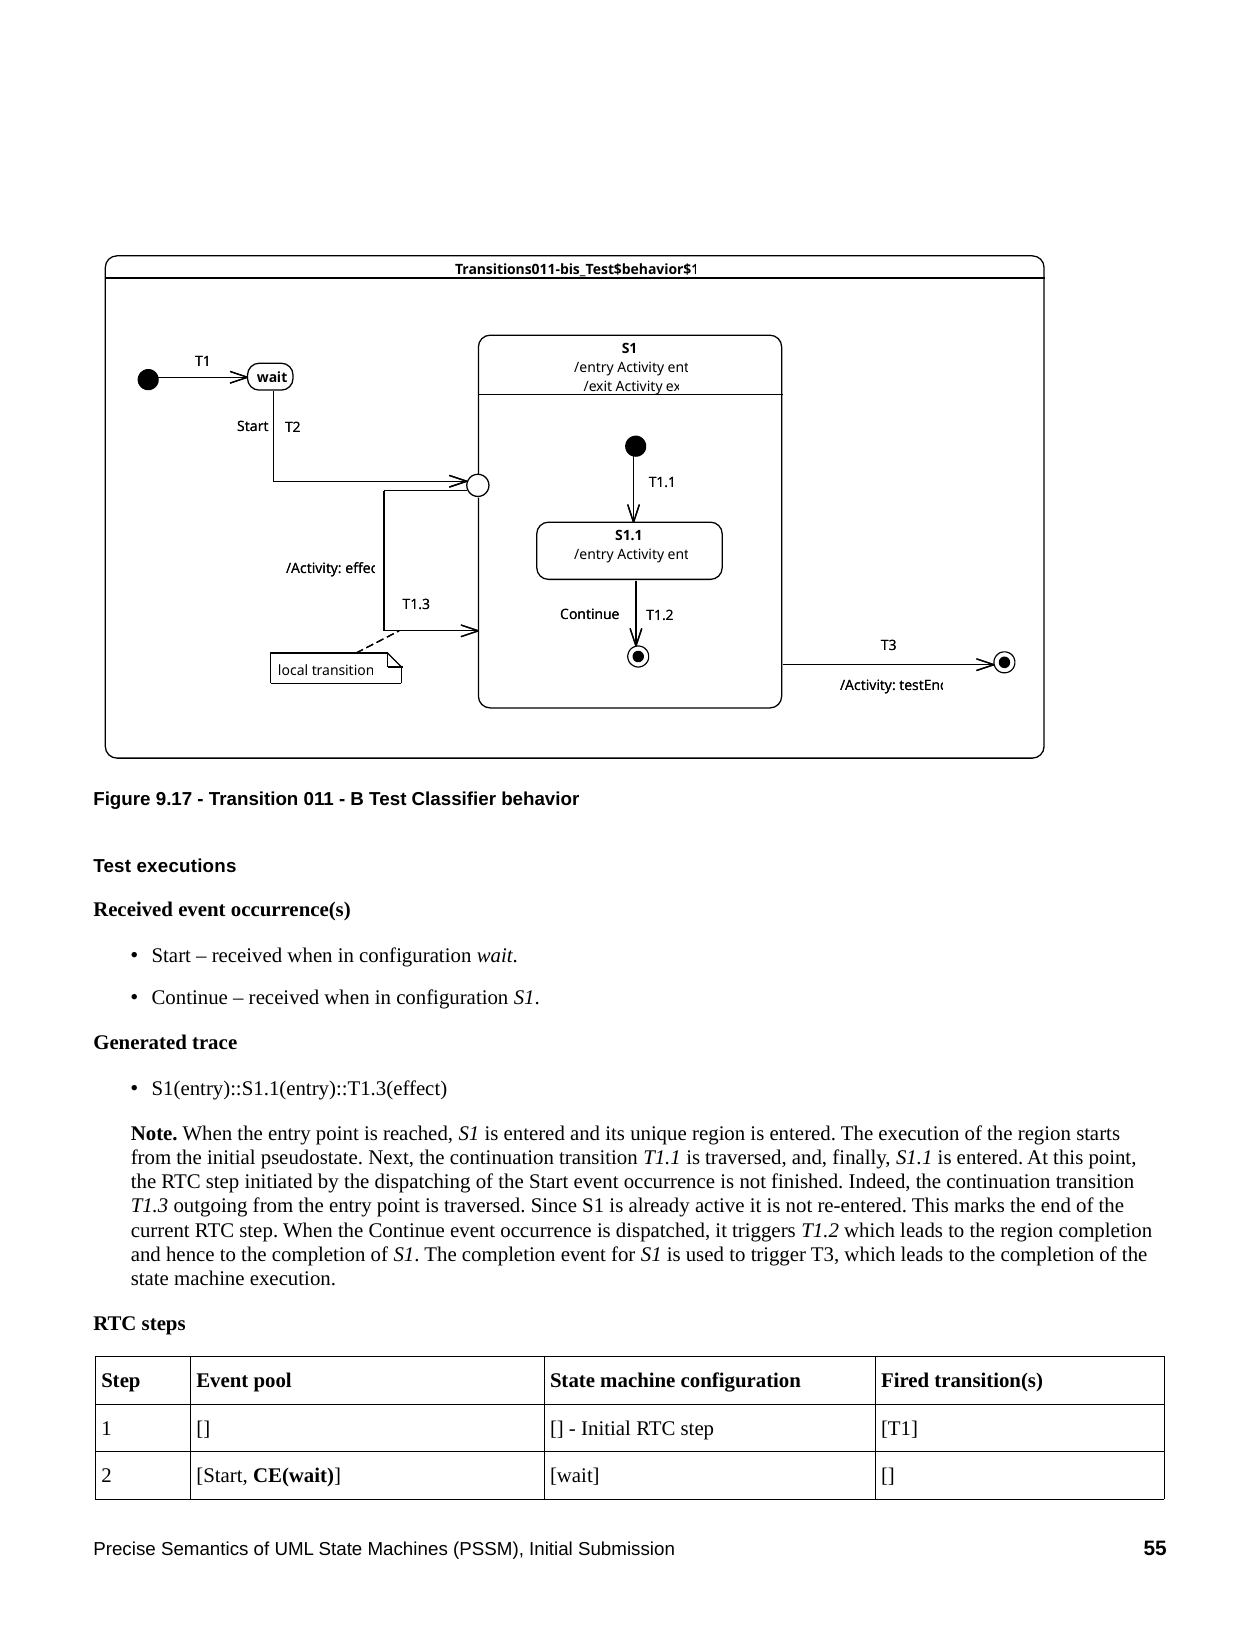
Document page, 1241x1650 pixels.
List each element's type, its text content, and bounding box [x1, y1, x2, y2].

text Received event occurrence(s) [93, 897, 1164, 921]
text RTC steps [93, 1311, 1164, 1335]
table_header State machine configuration [545, 1357, 875, 1403]
text Note. When the entry point is reached, S1 is entered and its unique region is entered. The execution of the region starts from the initial pseudostate. Next, the continuation transition T1.1 is traversed, and, finally, S1.1 is entered. At this point, the RTC step initiated by the dispatching of the Start event occurrence is not finished. Indeed, the continuation transition T1.3 outgoing from the entry point is traversed. Since S1 is already active it is not re-entered. This marks the end of the current RTC step. When the Continue event occurrence is dispatched, it triggers T1.2 which leads to the region completion and hence to the completion of S1. The completion event for S1 is used to trigger T3, which leads to the completion of the state machine execution. [131, 1121, 1164, 1290]
table_cell [] [191, 1405, 544, 1451]
table_header Event pool [191, 1357, 544, 1403]
text Figure 9.17 - Transition 011 - B Test Classifier behavior [93, 787, 1089, 809]
table_header Fired transition(s) [876, 1357, 1164, 1403]
subtitle Test executions [93, 855, 1164, 876]
list Continue – received when in configuration S1. [131, 984, 1164, 1009]
text Generated trace [93, 1030, 1164, 1054]
table_cell [wait] [545, 1452, 875, 1499]
table_cell 2 [96, 1452, 190, 1499]
list S1(entry)::S1.1(entry)::T1.3(effect) [131, 1075, 1164, 1100]
table_cell [] [876, 1452, 1164, 1499]
table_cell [Start, CE(wait)] [191, 1452, 544, 1499]
table_header Step [96, 1357, 190, 1403]
table_cell [] - Initial RTC step [545, 1405, 875, 1451]
list Start – received when in configuration wait. [131, 942, 1164, 967]
table_cell [T1] [876, 1405, 1164, 1451]
table_cell 1 [96, 1405, 190, 1451]
